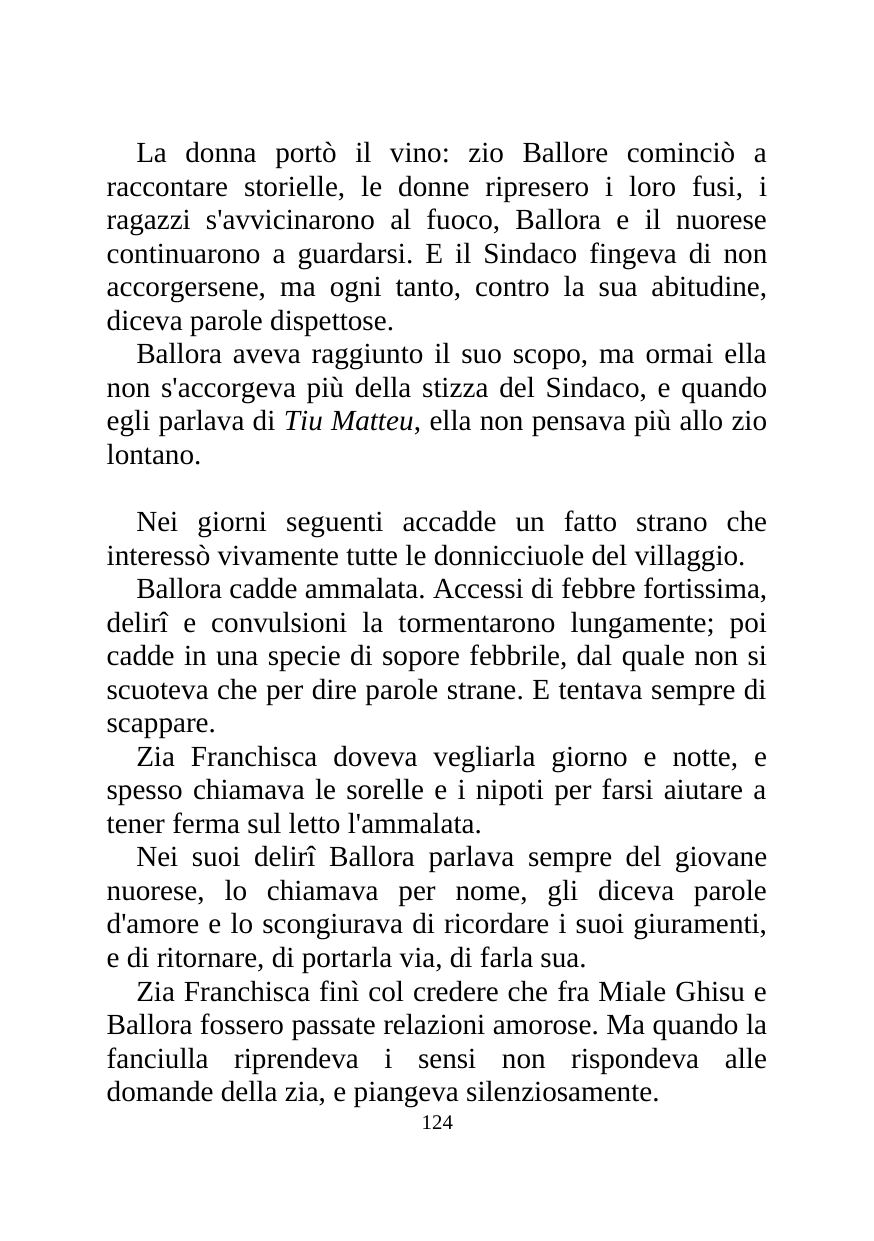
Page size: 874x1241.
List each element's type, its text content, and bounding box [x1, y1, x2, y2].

text La donna portò il vino: zio Ballore cominciò a raccontare storielle, le donne ripresero i loro fusi, i ragazzi s'avvicinarono al fuoco, Ballora e il nuorese continuarono a guardarsi. E il Sindaco fingeva di non accorgersene, ma ogni tanto, contro la sua abitudine, diceva parole dispettose. [106, 135, 768, 336]
text Zia Franchisca finì col credere che fra Miale Ghisu e Ballora fossero passate relazioni amorose. Ma quando la fanciulla riprendeva i sensi non rispondeva alle domande della zia, e piangeva silenziosamente. [106, 974, 768, 1108]
text Ballora aveva raggiunto il suo scopo, ma ormai ella non s'accorgeva più della stizza del Sindaco, e quando egli parlava di Tiu Matteu, ella non pensava più allo zio lontano. [106, 336, 768, 471]
text Zia Franchisca doveva vegliarla giorno e notte, e spesso chiamava le sorelle e i nipoti per farsi aiutare a tener ferma sul letto l'ammalata. [106, 739, 768, 839]
text Ballora cadde ammalata. Accessi di febbre fortissima, delirî e convulsioni la tormentarono lungamente; poi cadde in una specie di sopore febbrile, dal quale non si scuoteva che per dire parole strane. E tentava sempre di scappare. [106, 571, 768, 739]
text Nei suoi delirî Ballora parlava sempre del giovane nuorese, lo chiamava per nome, gli diceva parole d'amore e lo scongiurava di ricordare i suoi giuramenti, e di ritornare, di portarla via, di farla sua. [106, 839, 768, 974]
text Nei giorni seguenti accadde un fatto strano che interessò vivamente tutte le donnicciuole del villaggio. [106, 504, 768, 571]
